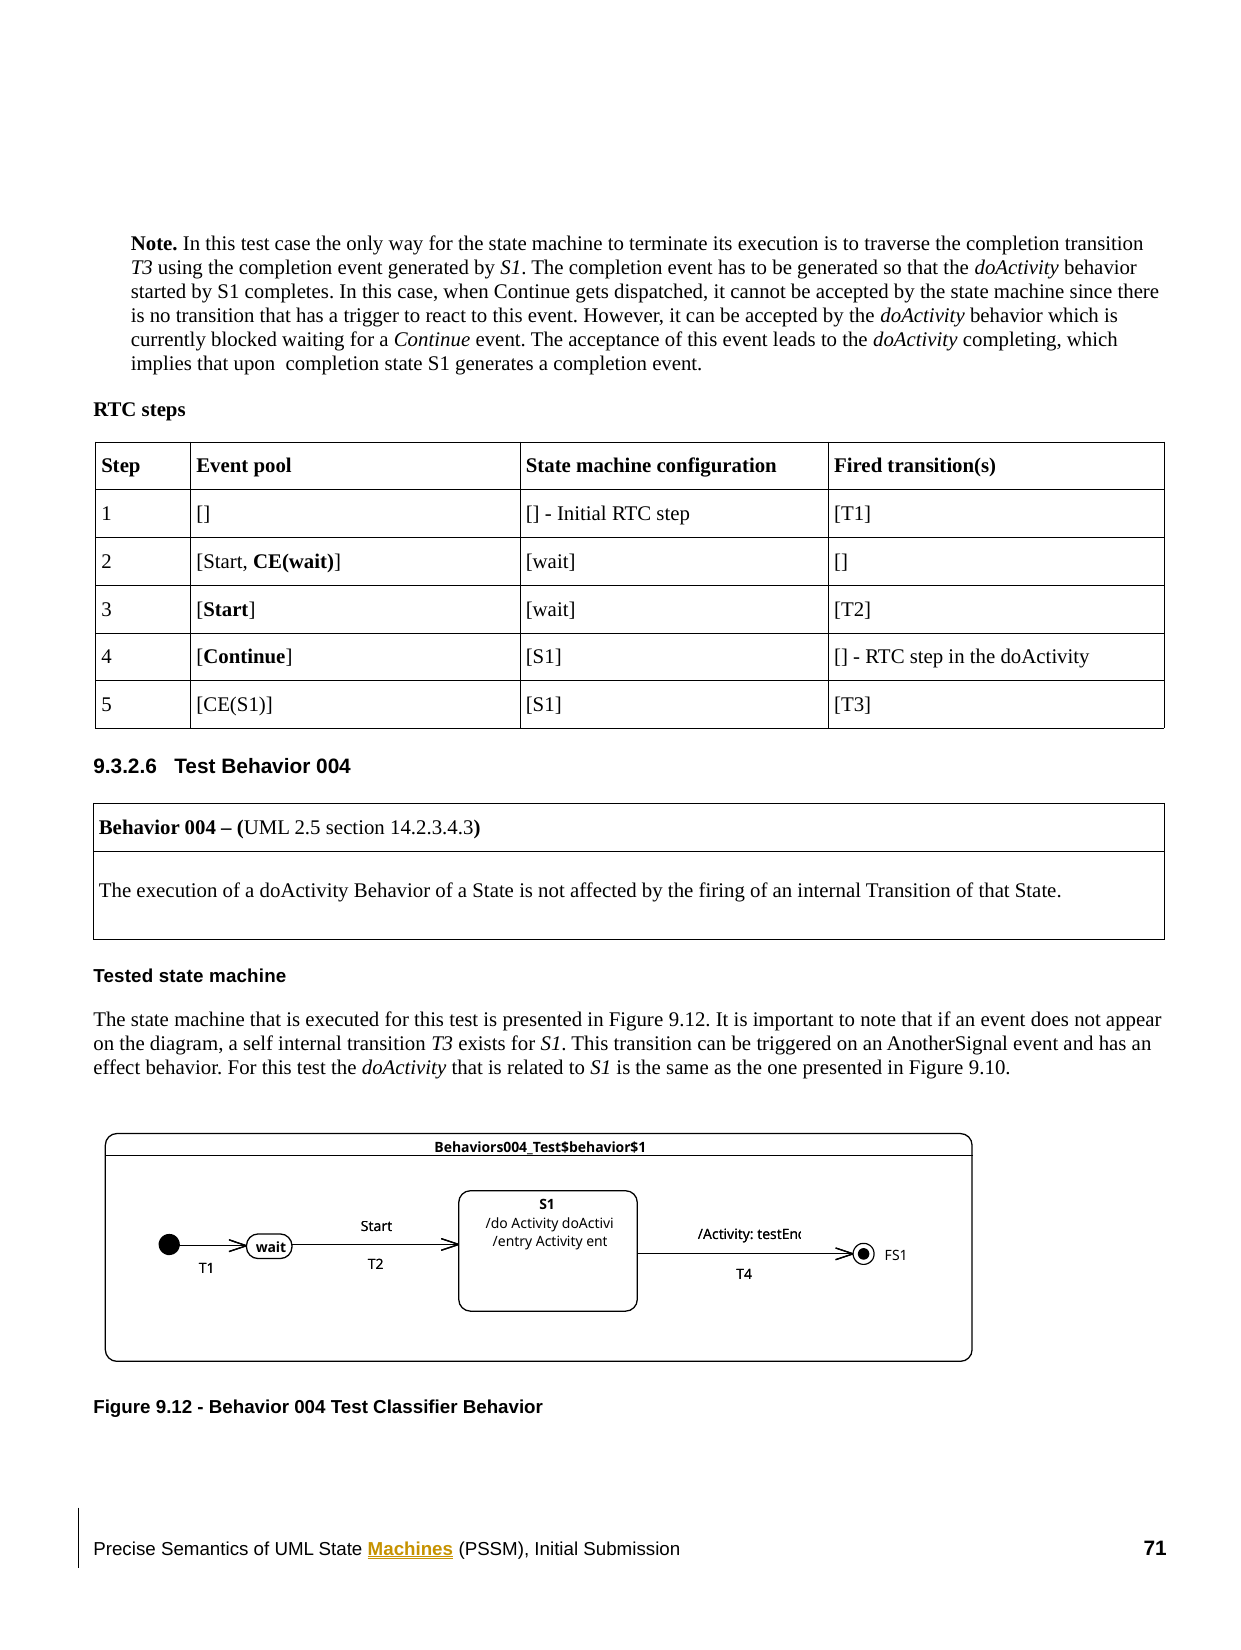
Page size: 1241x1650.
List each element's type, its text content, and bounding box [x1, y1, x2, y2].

table_cell [CE(S1)] [191, 681, 520, 728]
table_header Event pool [191, 443, 520, 489]
table_cell [] - Initial RTC step [521, 490, 828, 537]
table_cell [Start] [191, 586, 520, 632]
table_cell [] [191, 490, 520, 537]
table_cell [T2] [829, 586, 1164, 632]
table_header Step [96, 443, 190, 489]
table_header State machine configuration [521, 443, 828, 489]
subtitle Tested state machine [93, 964, 1164, 986]
table_cell [Start, CE(wait)] [191, 538, 520, 585]
table_cell 3 [96, 586, 190, 632]
text RTC steps [93, 396, 1164, 421]
table_cell [Continue] [191, 634, 520, 680]
table_header Fired transition(s) [829, 443, 1164, 489]
table_header Behavior 004 – (UML 2.5 section 14.2.3.4.3) [94, 804, 1164, 851]
text The state machine that is executed for this test is presented in Figure 9.12. It is important to note that if an event does not appear on the diagram, a self internal transition T3 exists for S1. This transition can be triggered on an AnotherSignal event and has an effect behavior. For this test the doActivity that is related to S1 is the same as the one presented in Figure 9.10. [93, 1007, 1164, 1079]
table_cell 1 [96, 490, 190, 537]
table_cell [T1] [829, 490, 1164, 537]
table_cell [wait] [521, 538, 828, 585]
table_cell [] [829, 538, 1164, 585]
table_cell [S1] [521, 634, 828, 680]
table_cell [S1] [521, 681, 828, 728]
table_cell 5 [96, 681, 190, 728]
table_cell 2 [96, 538, 190, 585]
table_cell [T3] [829, 681, 1164, 728]
table_cell [wait] [521, 586, 828, 632]
subtitle Test Behavior 004 [93, 753, 1164, 778]
table_cell [] - RTC step in the doActivity [829, 634, 1164, 680]
text Note. In this test case the only way for the state machine to terminate its execution is to traverse the completion transition T3 using the completion event generated by S1. The completion event has to be generated so that the doActivity behavior started by S1 completes. In this case, when Continue gets dispatched, it cannot be accepted by the state machine since there is no transition that has a trigger to react to this event. However, it can be accepted by the doActivity behavior which is currently blocked waiting for a Continue event. The acceptance of this event leads to the doActivity completing, which implies that upon completion state S1 generates a completion event. [131, 231, 1164, 375]
table_cell The execution of a doActivity Behavior of a State is not affected by the firing of an internal Transition of that State. [94, 852, 1164, 939]
table_cell 4 [96, 634, 190, 680]
text Figure 9.12 - Behavior 004 Test Classifier Behavior [93, 1396, 1164, 1417]
